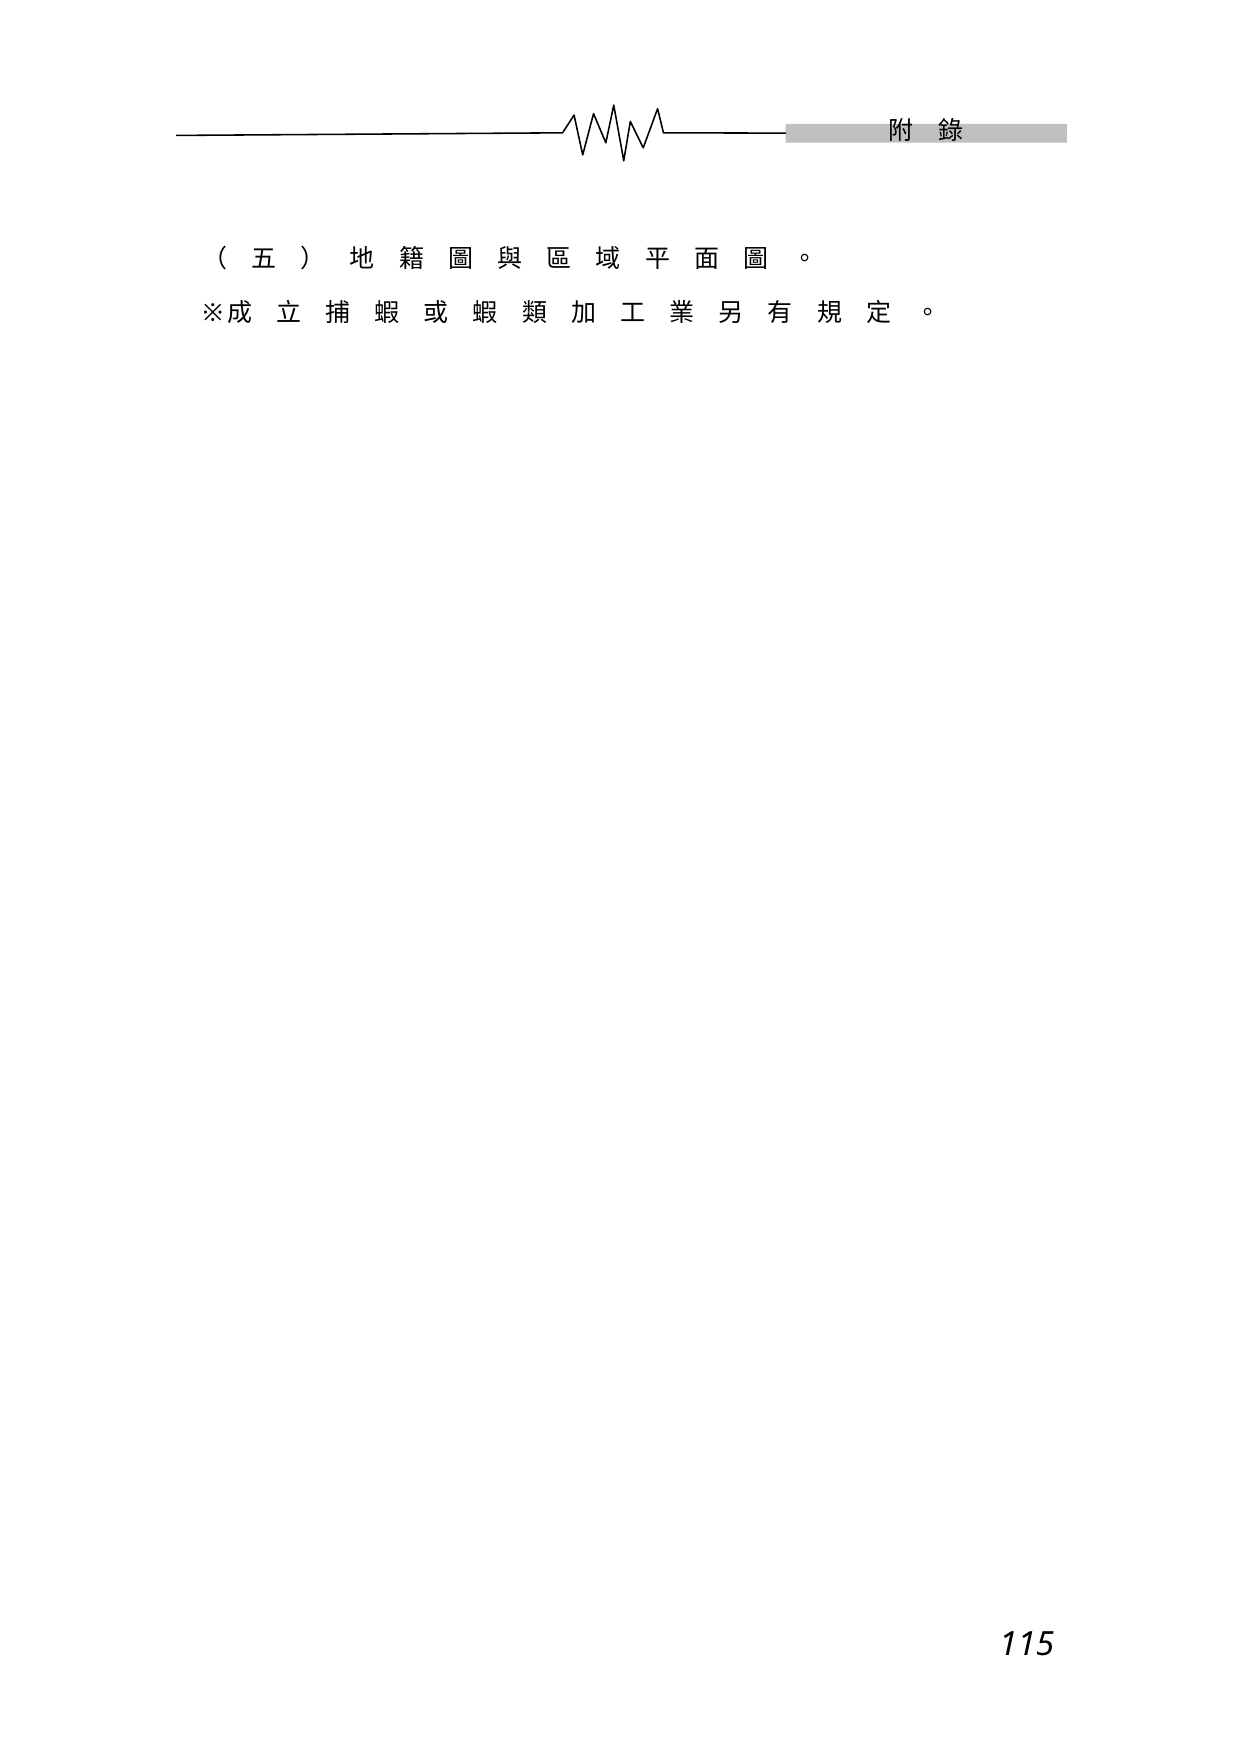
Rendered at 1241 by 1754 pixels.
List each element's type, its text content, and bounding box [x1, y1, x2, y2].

text ※成立捕蝦或蝦類加工業另有規定。 [202, 283, 1063, 337]
text （五）地籍圖與區域平面圖。 [202, 230, 1063, 283]
